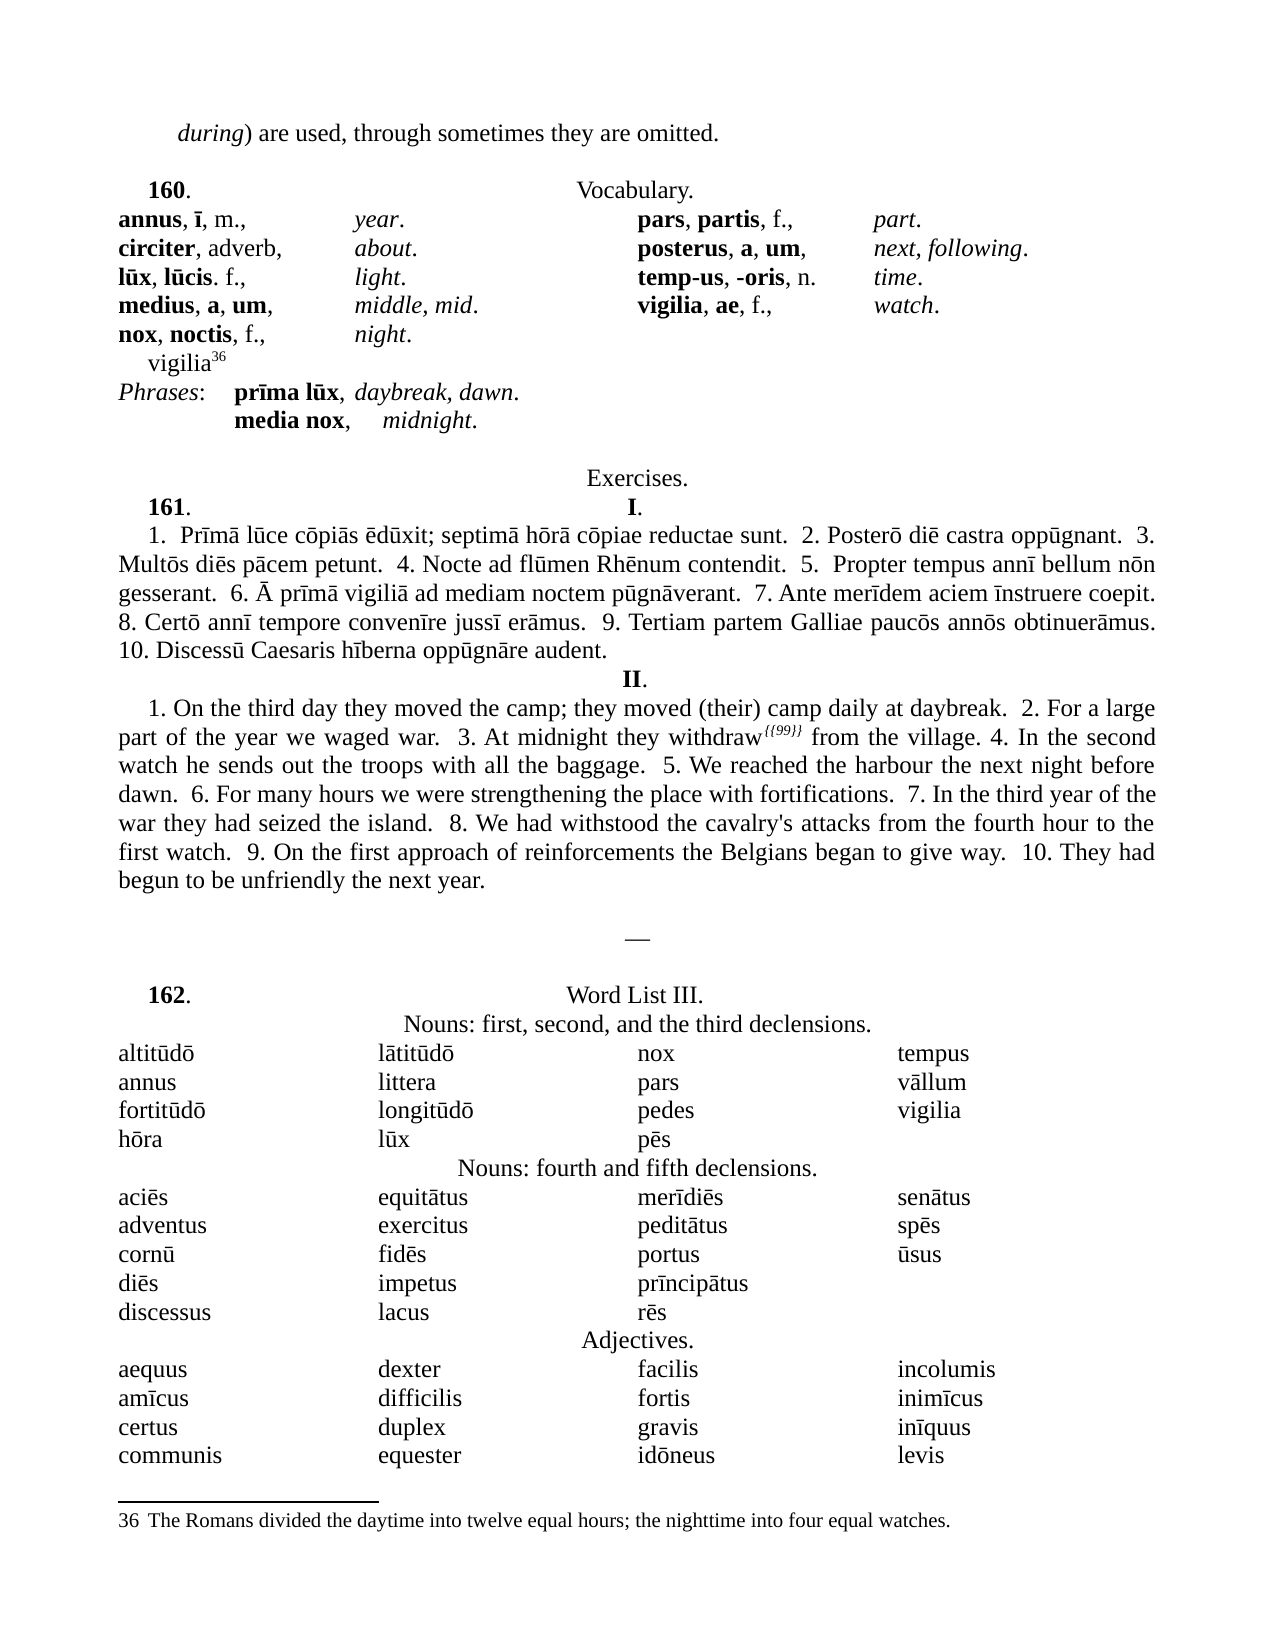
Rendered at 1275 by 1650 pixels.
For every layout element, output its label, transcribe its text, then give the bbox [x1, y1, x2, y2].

text duplex [378, 1412, 637, 1441]
text circiter, adverb, about. [118, 233, 637, 262]
text annus, ī, m., year. [118, 204, 637, 233]
text fortitūdō [118, 1096, 378, 1124]
text portus [637, 1239, 897, 1268]
text spēs [897, 1211, 1157, 1239]
text fidēs [378, 1239, 637, 1268]
text discessus [118, 1297, 378, 1326]
text longitūdō [378, 1096, 637, 1124]
text lātitūdō [378, 1038, 637, 1067]
text inimīcus [897, 1383, 1157, 1412]
text exercitus [378, 1211, 637, 1239]
text aciēs [118, 1182, 378, 1211]
text 160. Vocabulary. [118, 176, 1157, 204]
text aequus [118, 1354, 378, 1383]
text equitātus [378, 1182, 637, 1211]
text facilis [637, 1354, 897, 1383]
text Exercises. [118, 463, 1157, 492]
text difficilis [378, 1383, 637, 1412]
text peditātus [637, 1211, 897, 1239]
text amīcus [118, 1383, 378, 1412]
text annus [118, 1067, 378, 1096]
text medius, a, um, middle, mid. [118, 291, 637, 319]
text II. [118, 664, 1157, 693]
text Adjectives. [118, 1326, 1157, 1354]
text posterus, a, um, next, following. [637, 233, 1157, 262]
text pēs [637, 1124, 897, 1153]
text nox, noctis, f., night. [118, 319, 637, 348]
text lacus [378, 1297, 637, 1326]
text Nouns: fourth and fifth declensions. [118, 1153, 1157, 1182]
text ūsus [897, 1239, 1157, 1268]
text prīncipātus [637, 1268, 897, 1297]
text impetus [378, 1268, 637, 1297]
text pedes [637, 1096, 897, 1124]
text incolumis [897, 1354, 1157, 1383]
text idōneus [637, 1441, 897, 1469]
text Phrases: prīma lūx, daybreak, dawn. [118, 377, 1157, 406]
text merīdiēs [637, 1182, 897, 1211]
text dexter [378, 1354, 637, 1383]
text during) are used, through sometimes they are omitted. [118, 118, 1157, 147]
text lūx [378, 1124, 637, 1153]
text media nox, midnight. [118, 406, 1157, 434]
text inīquus [897, 1412, 1157, 1441]
text The Romans divided the daytime into twelve equal hours; the nighttime into four equal watches. [118, 1508, 1157, 1532]
text rēs [637, 1297, 897, 1326]
text lūx, lūcis. f., light. [118, 262, 637, 291]
text fortis [637, 1383, 897, 1412]
text — [118, 923, 1157, 952]
text diēs [118, 1268, 378, 1297]
text littera [378, 1067, 637, 1096]
text pars [637, 1067, 897, 1096]
text vigilia [118, 348, 1157, 377]
text senātus [897, 1182, 1157, 1211]
text altitūdō [118, 1038, 378, 1067]
text pars, partis, f., part. [637, 204, 1157, 233]
text equester [378, 1441, 637, 1469]
text 161. I. [118, 492, 1157, 521]
text communis [118, 1441, 378, 1469]
text vigilia, ae, f., watch. [637, 291, 1157, 319]
text gravis [637, 1412, 897, 1441]
text cornū [118, 1239, 378, 1268]
text 162. Word List III. [118, 981, 1157, 1009]
text 1. On the third day they moved the camp; they moved (their) camp daily at daybreak. 2. For a large part of the year we waged war. 3. At midnight they withdraw{{99}} from the village. 4. In the second watch he sends out the troops with all the baggage. 5. We reached the harbour the next night before dawn. 6. For many hours we were strengthening the place with fortifications. 7. In the third year of the war they had seized the island. 8. We had withstood the cavalry's attacks from the fourth hour to the first watch. 9. On the first approach of reinforcements the Belgians began to give way. 10. They had begun to be unfriendly the next year. [118, 693, 1157, 894]
text Nouns: first, second, and the third declensions. [118, 1009, 1157, 1038]
text adventus [118, 1211, 378, 1239]
text certus [118, 1412, 378, 1441]
text hōra [118, 1124, 378, 1153]
text temp-us, -oris, n. time. [637, 262, 1157, 291]
text tempus [897, 1038, 1157, 1067]
text vāllum [897, 1067, 1157, 1096]
text vigilia [897, 1096, 1157, 1124]
text 1. Prīmā lūce cōpiās ēdūxit; septimā hōrā cōpiae reductae sunt. 2. Posterō diē castra oppūgnant. 3. Multōs diēs pācem petunt. 4. Nocte ad flūmen Rhēnum contendit. 5. Propter tempus annī bellum nōn gesserant. 6. Ā prīmā vigiliā ad mediam noctem pūgnāverant. 7. Ante merīdem aciem īnstruere coepit. 8. Certō annī tempore convenīre jussī erāmus. 9. Tertiam partem Galliae paucōs annōs obtinuerāmus. 10. Discessū Caesaris hīberna oppūgnāre audent. [118, 521, 1157, 664]
text nox [637, 1038, 897, 1067]
text levis [897, 1441, 1157, 1469]
